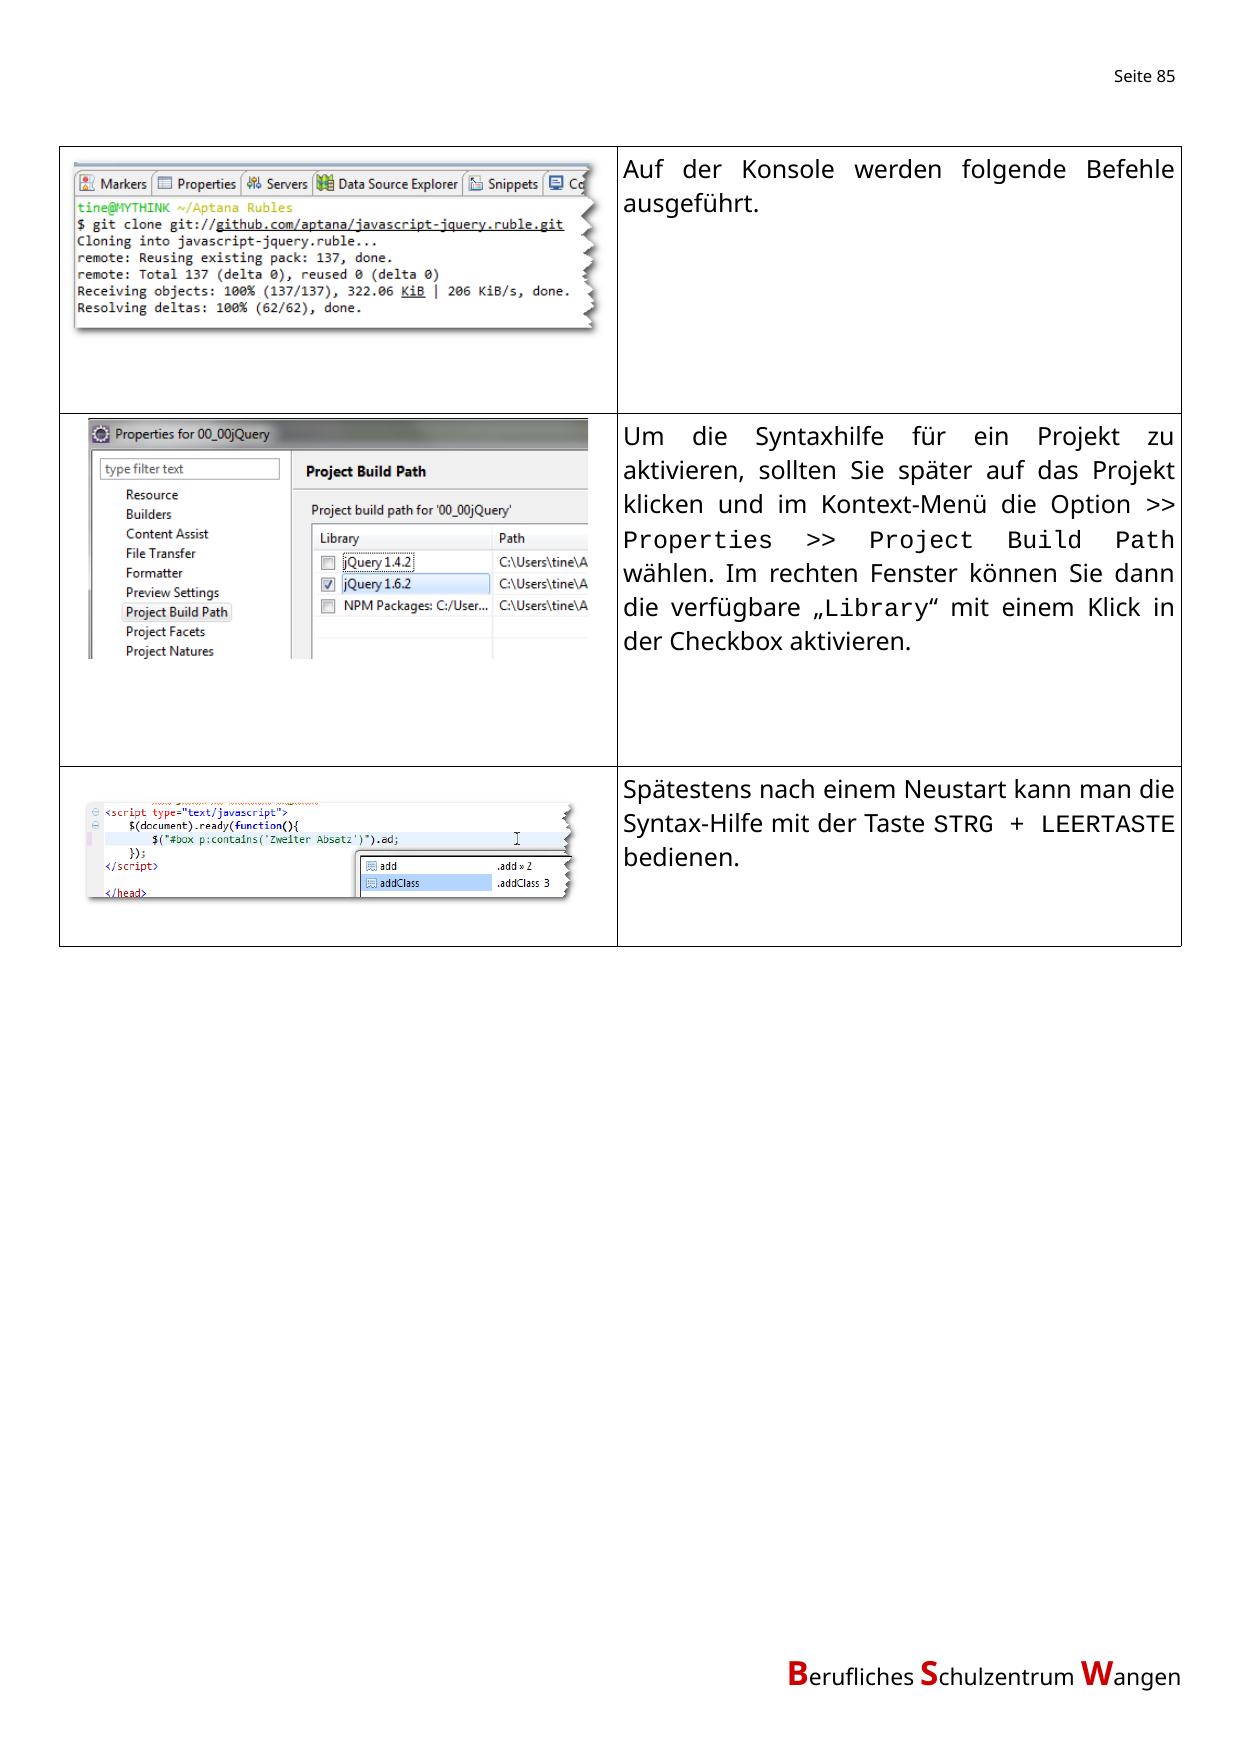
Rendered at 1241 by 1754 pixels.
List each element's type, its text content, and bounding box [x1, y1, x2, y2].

table_cell Um die Syntaxhilfe für ein Projekt zu aktivieren, sollten Sie später auf das Projekt klicken und im Kontext-Menü die Option >> Properties >> Project Build Path wählen. Im rechten Fenster können Sie dann die verfügbare „Library“ mit einem Klick in der Checkbox aktivieren. [618, 414, 1181, 766]
picture [88, 418, 589, 659]
table_cell [60, 767, 617, 946]
picture [78, 795, 585, 906]
table_cell [60, 147, 617, 413]
table_cell Auf der Konsole werden folgende Befehle ausgeführt. [618, 147, 1181, 413]
table_cell [60, 414, 617, 766]
picture [63, 152, 613, 340]
table_cell Spätestens nach einem Neustart kann man die Syntax-Hilfe mit der Taste STRG + LEERTASTE bedienen. [618, 767, 1181, 946]
